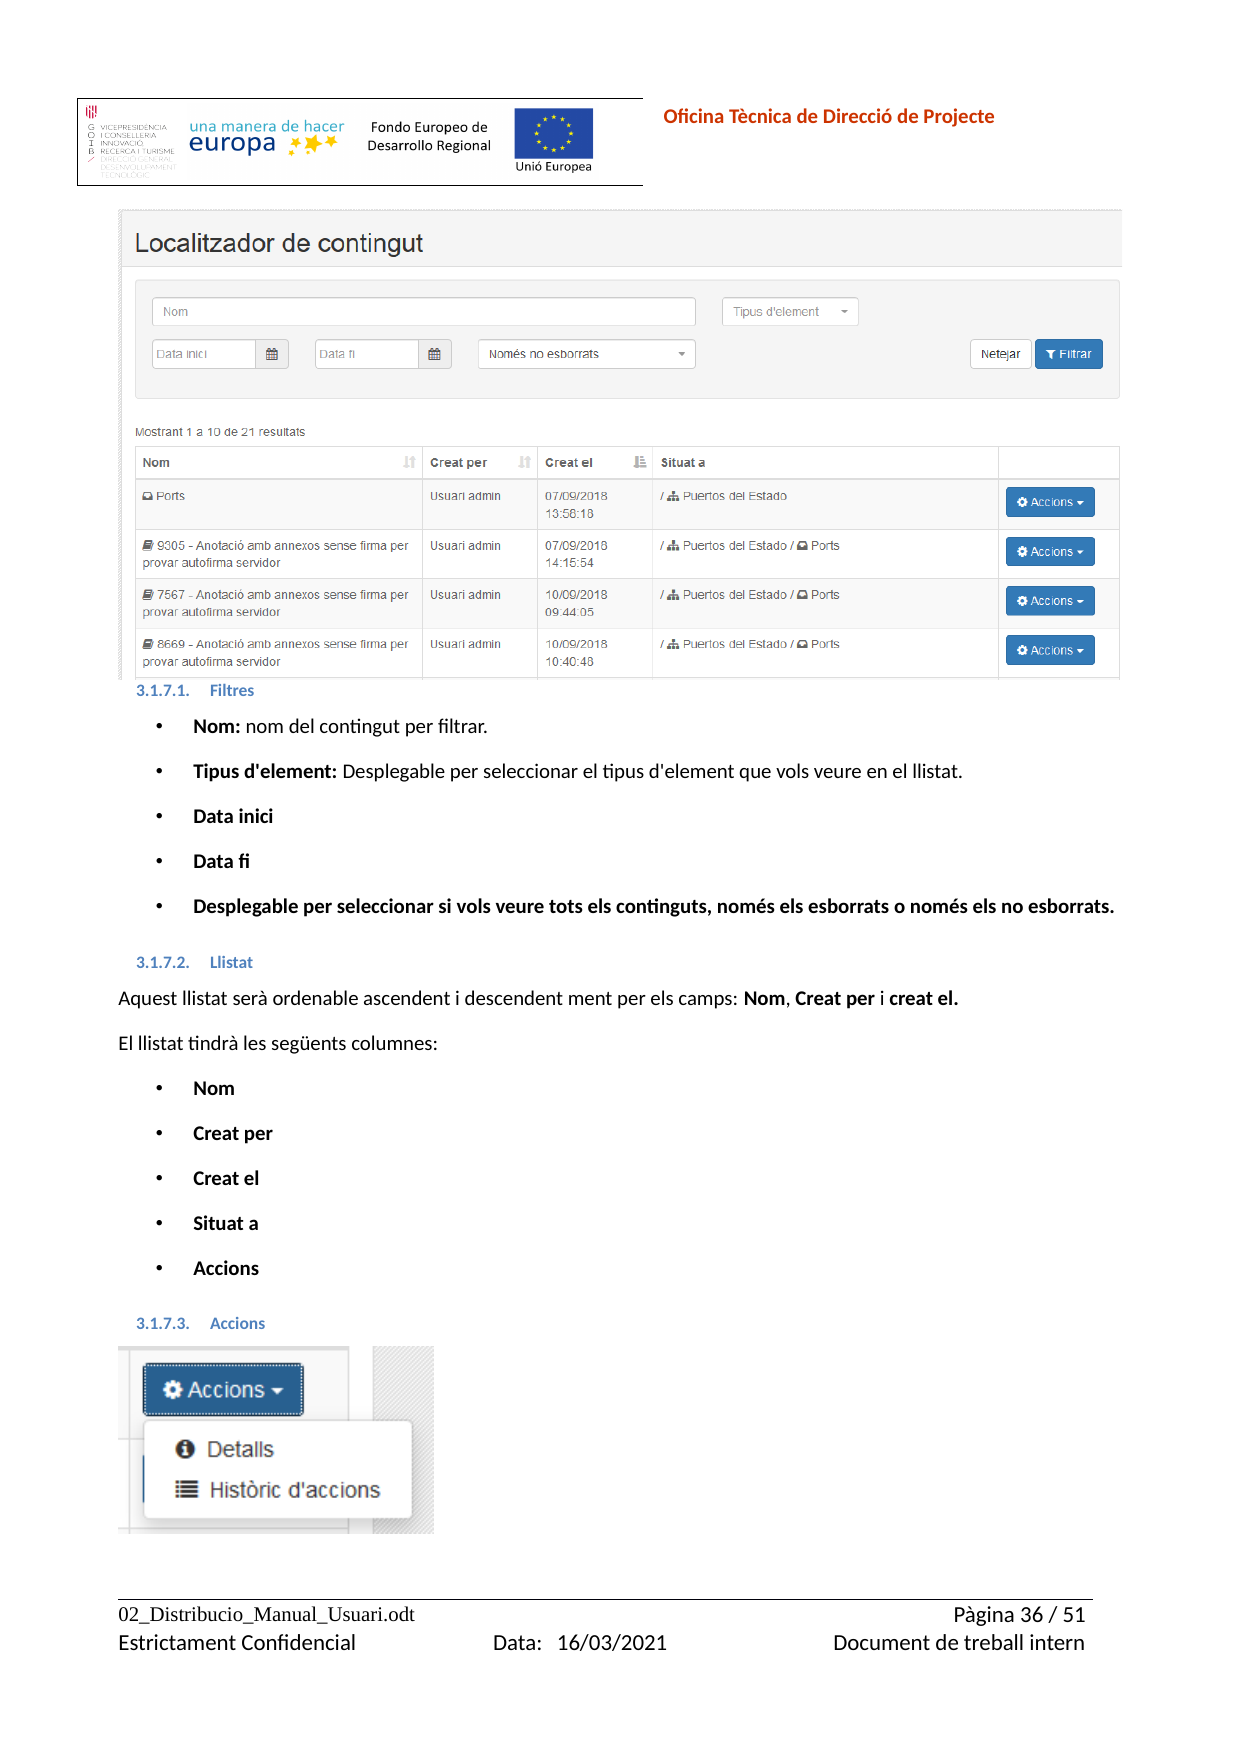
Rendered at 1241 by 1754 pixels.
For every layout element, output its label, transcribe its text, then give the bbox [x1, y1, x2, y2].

picture [82, 103, 181, 180]
text El llistat tindrà les següents columnes: [118, 1030, 1122, 1055]
subtitle Accions [136, 1312, 1122, 1334]
list Nom [156, 1075, 1122, 1100]
subtitle Llistat [136, 951, 1122, 972]
text Aquest llistat serà ordenable ascendent i descendent ment per els camps: Nom, Creat per i creat el. [118, 985, 1122, 1010]
picture [187, 103, 599, 180]
list Creat el [156, 1165, 1122, 1190]
list Accions [156, 1255, 1122, 1280]
list Desplegable per seleccionar si vols veure tots els continguts, només els esborrats o només els no esborrats. [156, 893, 1122, 919]
list Data inici [156, 803, 1122, 829]
list Data fi [156, 848, 1122, 874]
list Tipus d'element: Desplegable per seleccionar el tipus d'element que vols veure en el llistat. [156, 758, 1122, 784]
picture [118, 1346, 434, 1534]
list Nom: nom del contingut per filtrar. [156, 713, 1122, 739]
subtitle Filtres [136, 680, 1122, 701]
picture [118, 209, 1123, 680]
list Creat per [156, 1120, 1122, 1145]
list Situat a [156, 1210, 1122, 1235]
